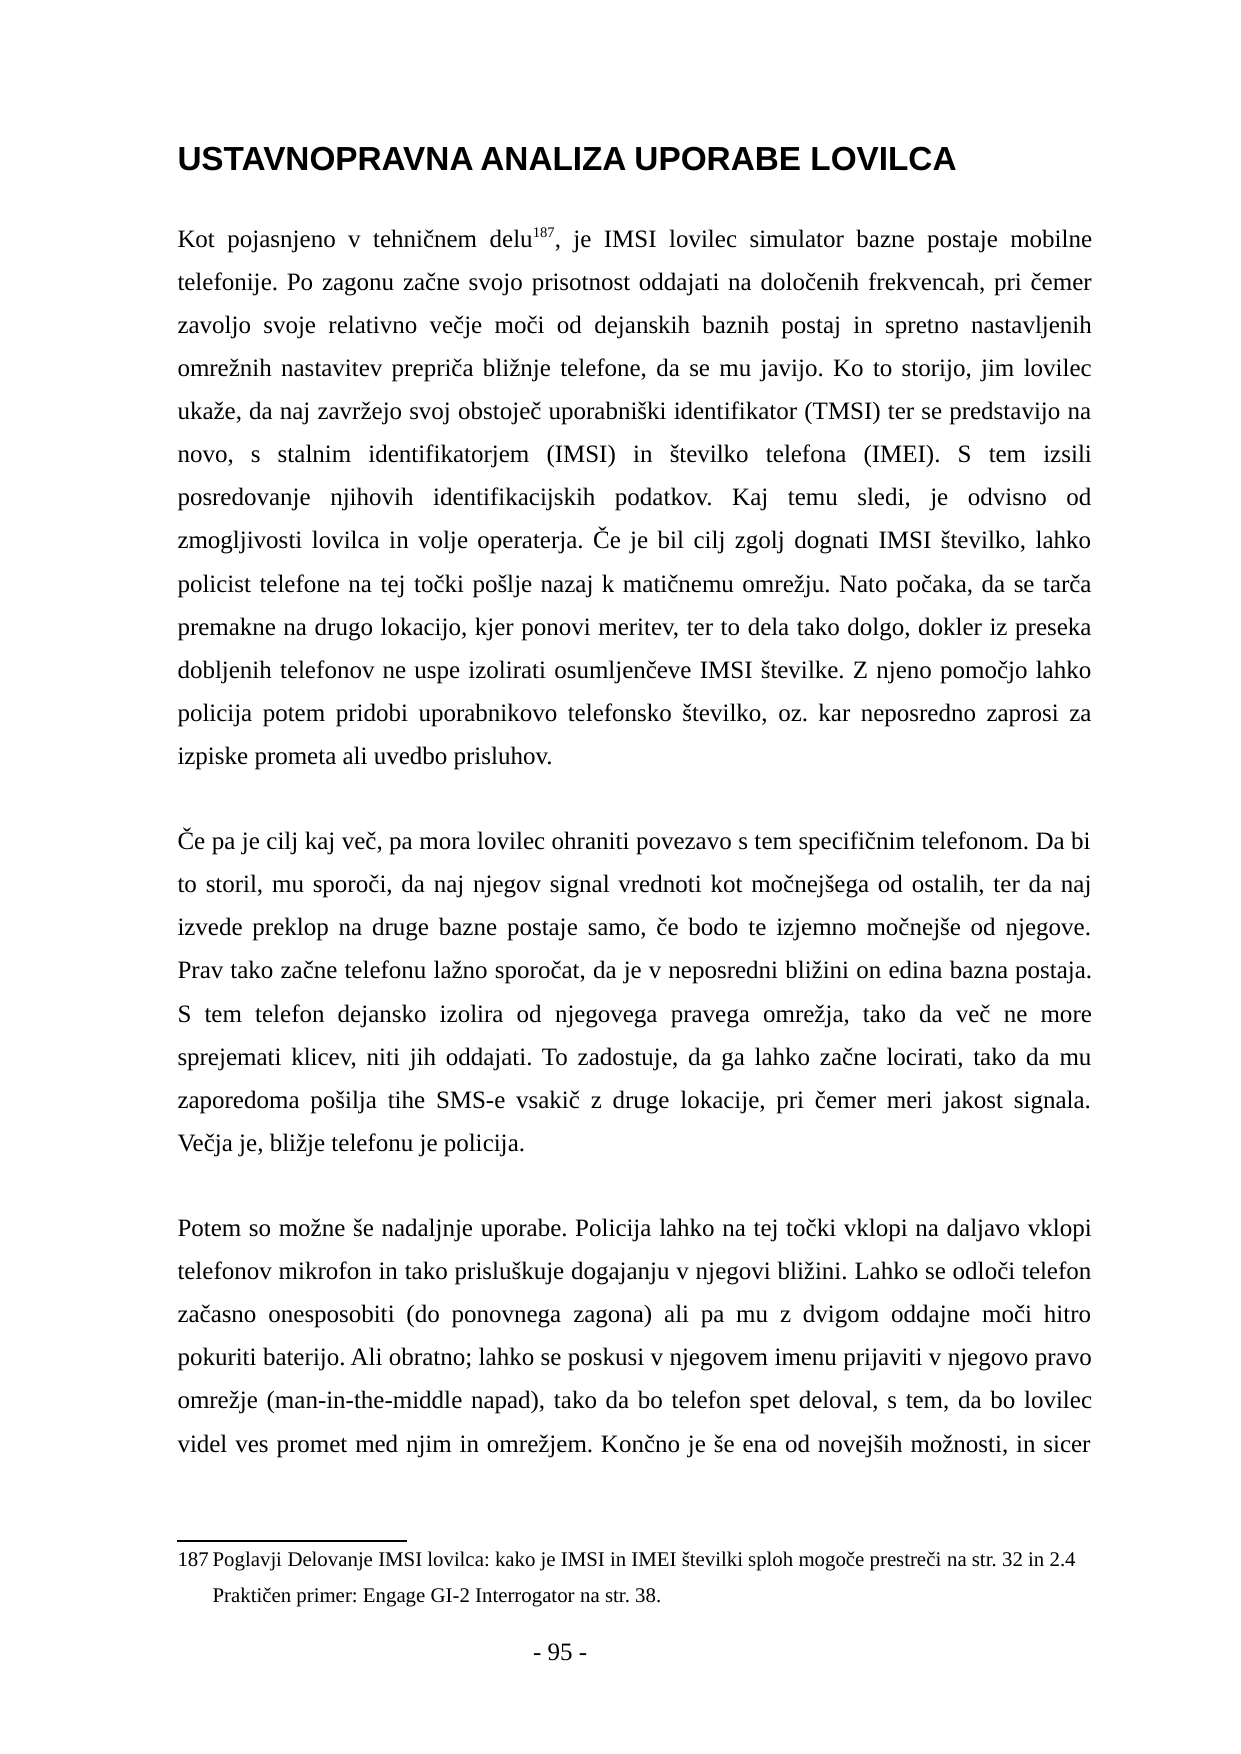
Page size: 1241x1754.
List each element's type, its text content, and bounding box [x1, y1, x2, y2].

text Potem so možne še nadaljnje uporabe. Policija lahko na tej točki vklopi na daljavo vklopi telefonov mikrofon in tako prisluškuje dogajanju v njegovi bližini. Lahko se odloči telefon začasno onesposobiti (do ponovnega zagona) ali pa mu z dvigom oddajne moči hitro pokuriti baterijo. Ali obratno; lahko se poskusi v njegovem imenu prijaviti v njegovo pravo omrežje (man-in-the-middle napad), tako da bo telefon spet deloval, s tem, da bo lovilec videl ves promet med njim in omrežjem. Končno je še ena od novejših možnosti, in sicer [177, 1213, 1093, 1457]
subtitle USTAVNOPRAVNA ANALIZA UPORABE LOVILCA [177, 139, 1093, 178]
text Kot pojasnjeno v tehničnem delu, je IMSI lovilec simulator bazne postaje mobilne telefonije. Po zagonu začne svojo prisotnost oddajati na določenih frekvencah, pri čemer zavoljo svoje relativno večje moči od dejanskih baznih postaj in spretno nastavljenih omrežnih nastavitev prepriča bližnje telefone, da se mu javijo. Ko to storijo, jim lovilec ukaže, da naj zavržejo svoj obstoječ uporabniški identifikator (TMSI) ter se predstavijo na novo, s stalnim identifikatorjem (IMSI) in številko telefona (IMEI). S tem izsili posredovanje njihovih identifikacijskih podatkov. Kaj temu sledi, je odvisno od zmogljivosti lovilca in volje operaterja. Če je bil cilj zgolj dognati IMSI številko, lahko policist telefone na tej točki pošlje nazaj k matičnemu omrežju. Nato počaka, da se tarča premakne na drugo lokacijo, kjer ponovi meritev, ter to dela tako dolgo, dokler iz preseka dobljenih telefonov ne uspe izolirati osumljenčeve IMSI številke. Z njeno pomočjo lahko policija potem pridobi uporabnikovo telefonsko številko, oz. kar neposredno zaprosi za izpiske prometa ali uvedbo prisluhov. [177, 224, 1093, 770]
text Poglavji Delovanje IMSI lovilca: kako je IMSI in IMEI številki sploh mogoče prestreči na str. 32 in 2.4 Praktičen primer: Engage GI-2 Interrogator na str. 38. [177, 1547, 1093, 1607]
text Če pa je cilj kaj več, pa mora lovilec ohraniti povezavo s tem specifičnim telefonom. Da bi to storil, mu sporoči, da naj njegov signal vrednoti kot močnejšega od ostalih, ter da naj izvede preklop na druge bazne postaje samo, če bodo te izjemno močnejše od njegove. Prav tako začne telefonu lažno sporočat, da je v neposredni bližini on edina bazna postaja. S tem telefon dejansko izolira od njegovega pravega omrežja, tako da več ne more sprejemati klicev, niti jih oddajati. To zadostuje, da ga lahko začne locirati, tako da mu zaporedoma pošilja tihe SMS-e vsakič z druge lokacije, pri čemer meri jakost signala. Večja je, bližje telefonu je policija. [177, 826, 1093, 1157]
